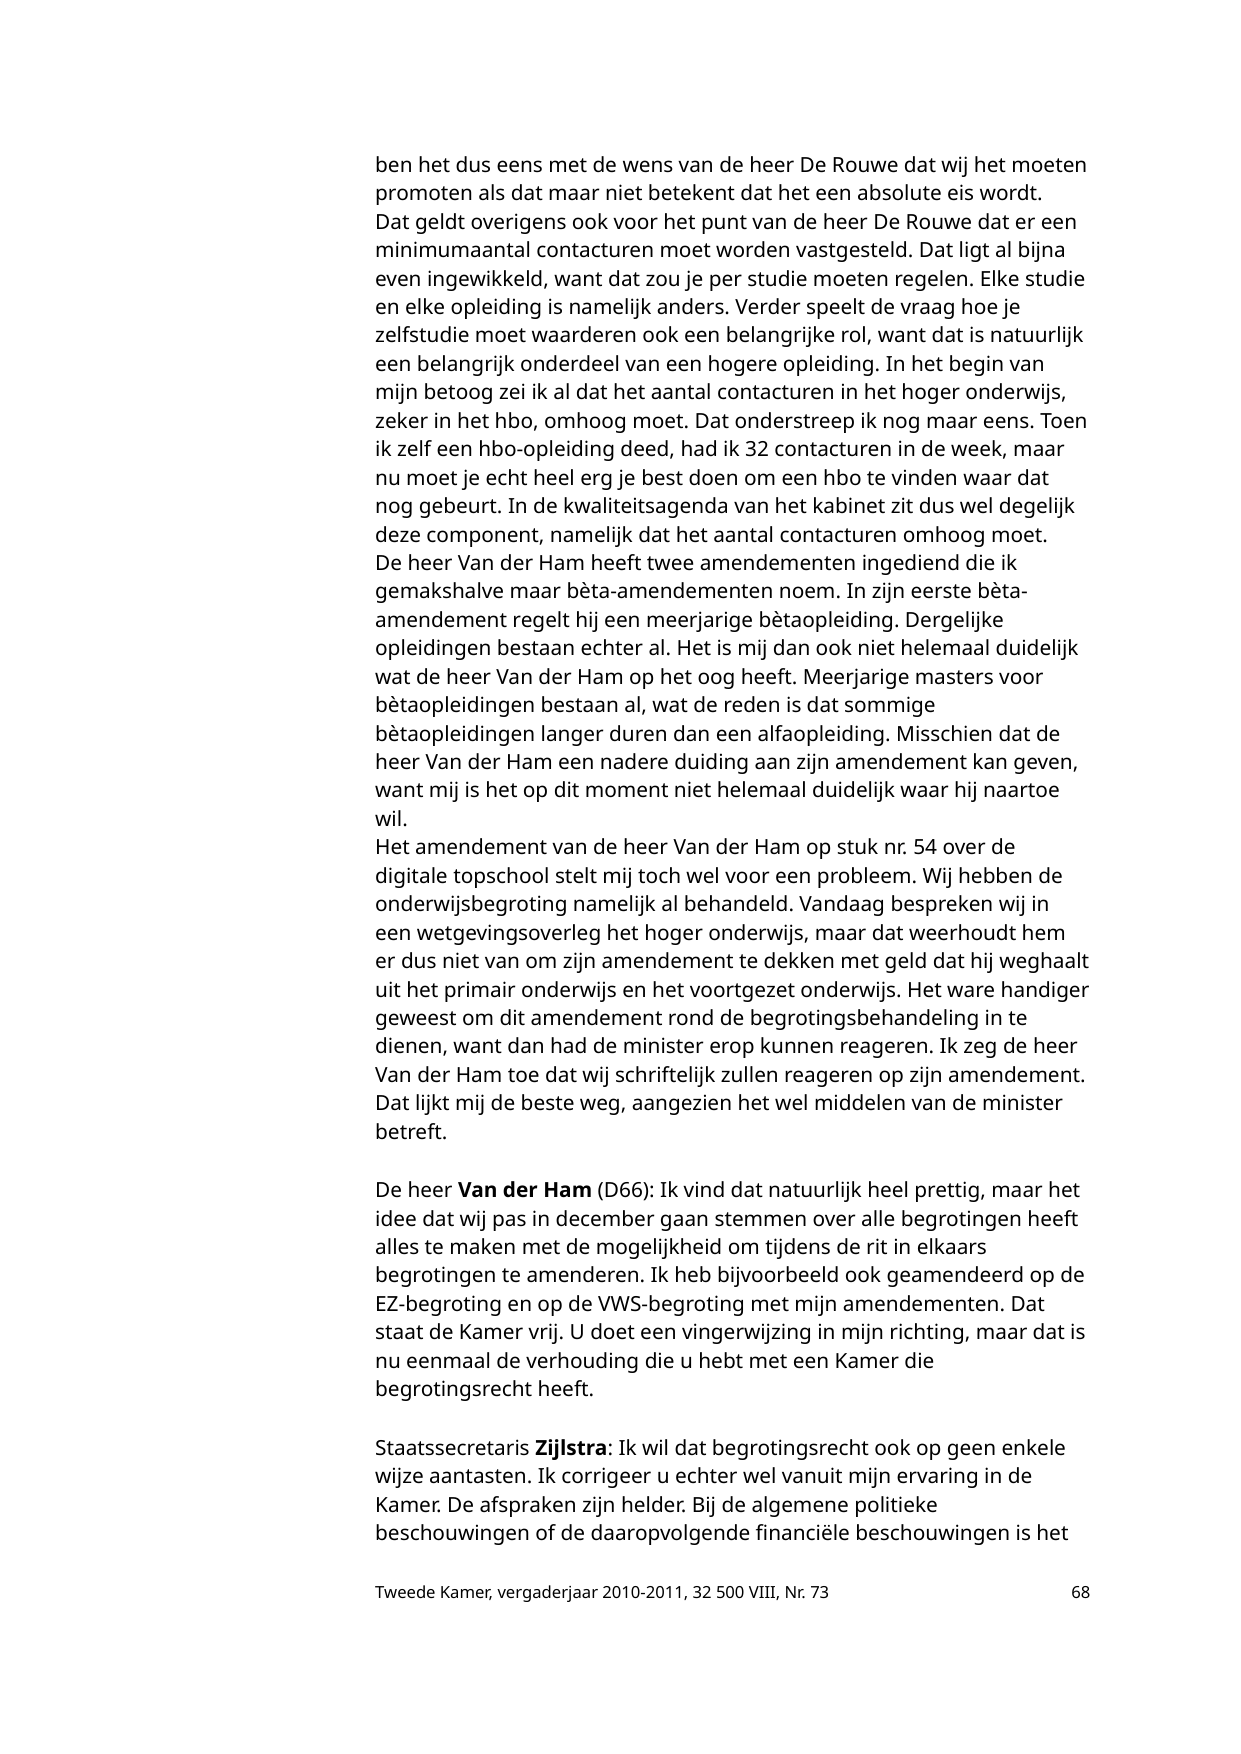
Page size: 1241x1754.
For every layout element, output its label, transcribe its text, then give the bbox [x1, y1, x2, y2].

text Staatssecretaris Zijlstra: Ik wil dat begrotingsrecht ook op geen enkele wijze aantasten. Ik corrigeer u echter wel vanuit mijn ervaring in de Kamer. De afspraken zijn helder. Bij de algemene politieke beschouwingen of de daaropvolgende financiële beschouwingen is het [375, 1433, 1090, 1547]
text De heer Van der Ham (D66): Ik vind dat natuurlijk heel prettig, maar het idee dat wij pas in december gaan stemmen over alle begrotingen heeft alles te maken met de mogelijkheid om tijdens de rit in elkaars begrotingen te amenderen. Ik heb bijvoorbeeld ook geamendeerd op de EZ-begroting en op de VWS-begroting met mijn amendementen. Dat staat de Kamer vrij. U doet een vingerwijzing in mijn richting, maar dat is nu eenmaal de verhouding die u hebt met een Kamer die begrotingsrecht heeft. [375, 1175, 1090, 1403]
text De heer Van der Ham heeft twee amendementen ingediend die ik gemakshalve maar bèta-amendementen noem. In zijn eerste bèta-amendement regelt hij een meerjarige bètaopleiding. Dergelijke opleidingen bestaan echter al. Het is mij dan ook niet helemaal duidelijk wat de heer Van der Ham op het oog heeft. Meerjarige masters voor bètaopleidingen bestaan al, wat de reden is dat sommige bètaopleidingen langer duren dan een alfaopleiding. Misschien dat de heer Van der Ham een nadere duiding aan zijn amendement kan geven, want mij is het op dit moment niet helemaal duidelijk waar hij naartoe wil. [375, 548, 1090, 832]
text Dat geldt overigens ook voor het punt van de heer De Rouwe dat er een minimumaantal contacturen moet worden vastgesteld. Dat ligt al bijna even ingewikkeld, want dat zou je per studie moeten regelen. Elke studie en elke opleiding is namelijk anders. Verder speelt de vraag hoe je zelfstudie moet waarderen ook een belangrijke rol, want dat is natuurlijk een belangrijk onderdeel van een hogere opleiding. In het begin van mijn betoog zei ik al dat het aantal contacturen in het hoger onderwijs, zeker in het hbo, omhoog moet. Dat onderstreep ik nog maar eens. Toen ik zelf een hbo-opleiding deed, had ik 32 contacturen in de week, maar nu moet je echt heel erg je best doen om een hbo te vinden waar dat nog gebeurt. In de kwaliteitsagenda van het kabinet zit dus wel degelijk deze component, namelijk dat het aantal contacturen omhoog moet. [375, 207, 1090, 548]
text Het amendement van de heer Van der Ham op stuk nr. 54 over de digitale topschool stelt mij toch wel voor een probleem. Wij hebben de onderwijsbegroting namelijk al behandeld. Vandaag bespreken wij in een wetgevingsoverleg het hoger onderwijs, maar dat weerhoudt hem er dus niet van om zijn amendement te dekken met geld dat hij weghaalt uit het primair onderwijs en het voortgezet onderwijs. Het ware handiger geweest om dit amendement rond de begrotingsbehandeling in te dienen, want dan had de minister erop kunnen reageren. Ik zeg de heer Van der Ham toe dat wij schriftelijk zullen reageren op zijn amendement. Dat lijkt mij de beste weg, aangezien het wel middelen van de minister betreft. [375, 832, 1090, 1145]
text ben het dus eens met de wens van de heer De Rouwe dat wij het moeten promoten als dat maar niet betekent dat het een absolute eis wordt. [375, 150, 1090, 207]
